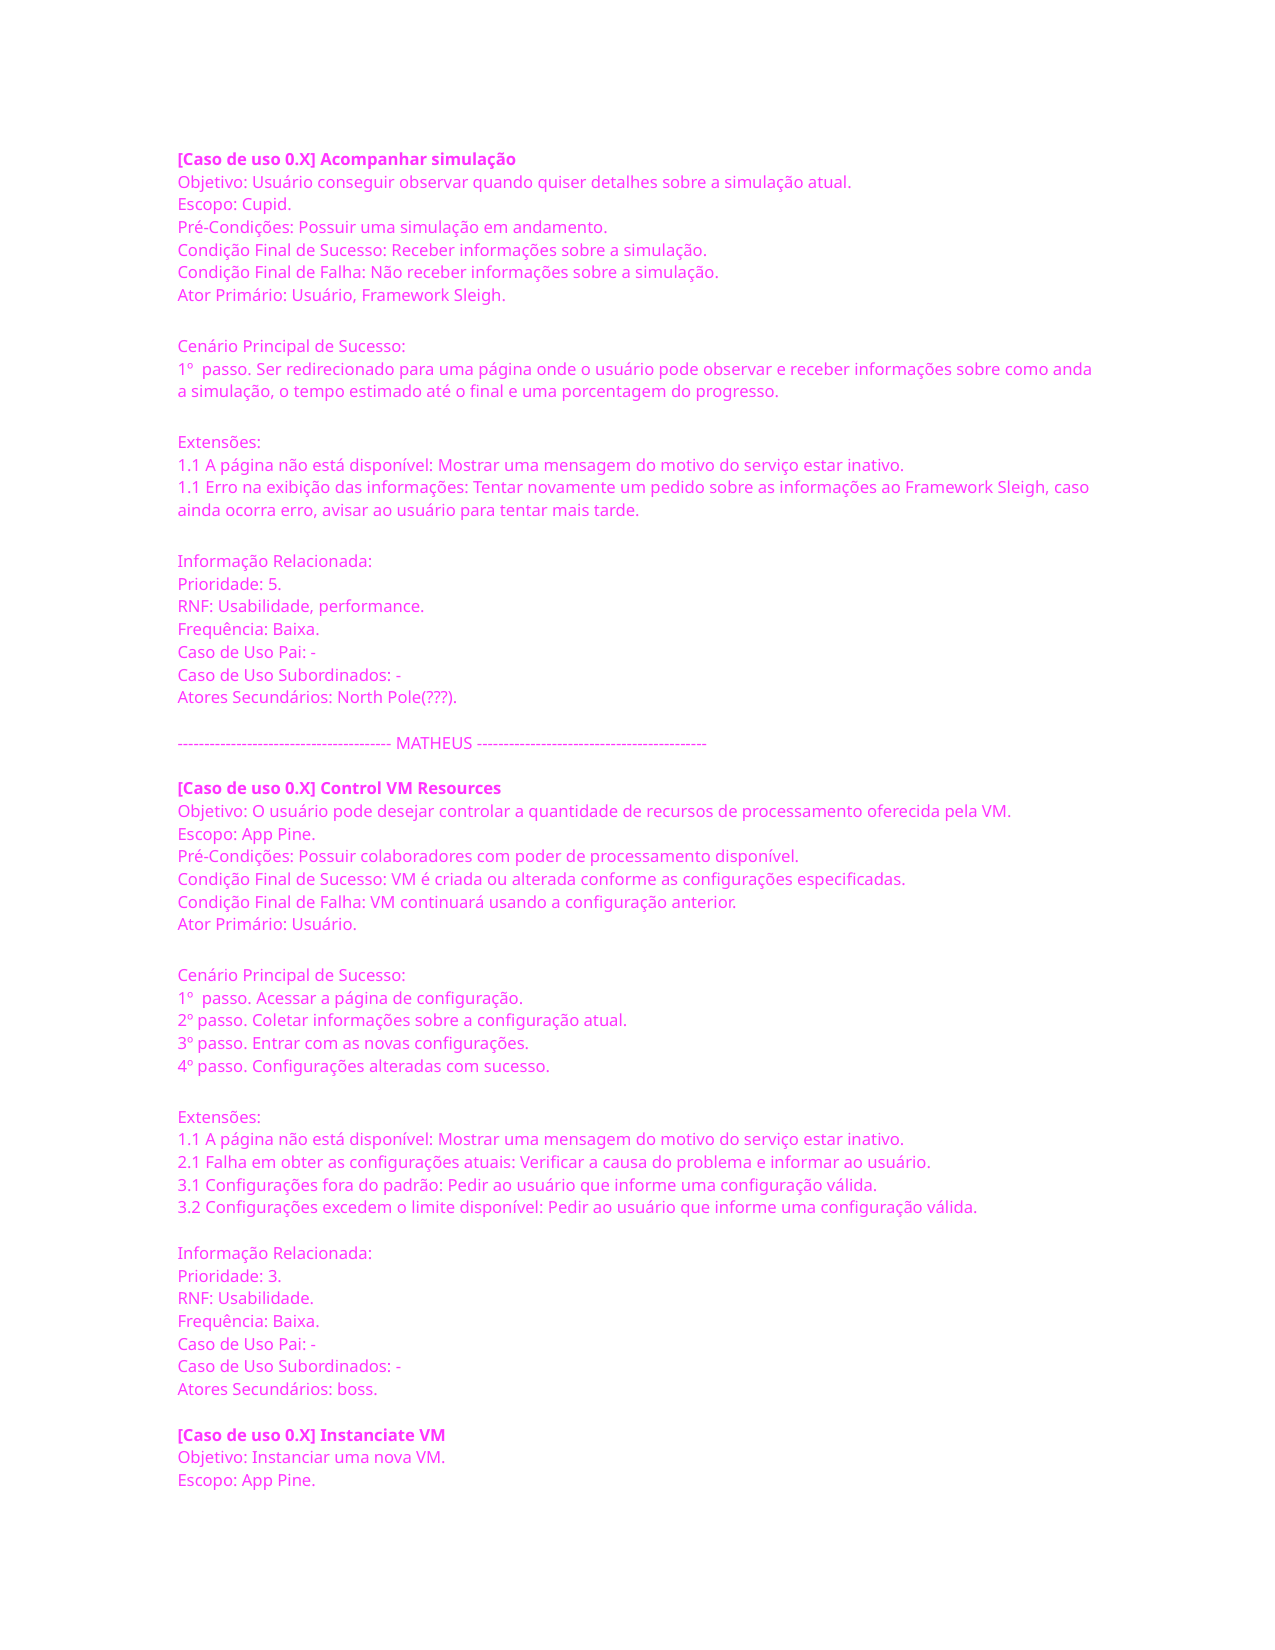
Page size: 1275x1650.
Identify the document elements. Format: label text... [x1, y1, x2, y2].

text Frequência: Baixa. [177, 1309, 1098, 1332]
text Objetivo: Usuário conseguir observar quando quiser detalhes sobre a simulação atual. [177, 170, 1098, 193]
text Extensões: [177, 431, 1098, 453]
text 1.1 A página não está disponível: Mostrar uma mensagem do motivo do serviço estar inativo. [177, 453, 1098, 476]
text [Caso de uso 0.X] Control VM Resources [177, 777, 1098, 799]
text Escopo: App Pine. [177, 1468, 1098, 1491]
text Pré-Condições: Possuir colaboradores com poder de processamento disponível. [177, 845, 1098, 867]
text 1º passo. Acessar a página de configuração. [177, 986, 1098, 1009]
text ---------------------------------------- MATHEUS ------------------------------------------- [177, 731, 1098, 754]
text Ator Primário: Usuário, Framework Sleigh. [177, 284, 1098, 307]
text 3º passo. Entrar com as novas configurações. [177, 1032, 1098, 1054]
text Cenário Principal de Sucesso: [177, 964, 1098, 986]
text Objetivo: Instanciar uma nova VM. [177, 1446, 1098, 1468]
text Extensões: [177, 1105, 1098, 1128]
text Atores Secundários: boss. [177, 1378, 1098, 1400]
text 1º passo. Ser redirecionado para uma página onde o usuário pode observar e receber informações sobre como anda a simulação, o tempo estimado até o final e uma porcentagem do progresso. [177, 357, 1098, 403]
text 1.1 Erro na exibição das informações: Tentar novamente um pedido sobre as informações ao Framework Sleigh, caso ainda ocorra erro, avisar ao usuário para tentar mais tarde. [177, 476, 1098, 522]
text Atores Secundários: North Pole(???). [177, 686, 1098, 708]
text Ator Primário: Usuário. [177, 913, 1098, 936]
text Caso de Uso Subordinados: - [177, 1355, 1098, 1378]
text Objetivo: O usuário pode desejar controlar a quantidade de recursos de processamento oferecida pela VM. [177, 799, 1098, 822]
text Pré-Condições: Possuir uma simulação em andamento. [177, 216, 1098, 238]
text [Caso de uso 0.X] Acompanhar simulação [177, 148, 1098, 170]
text 4º passo. Configurações alteradas com sucesso. [177, 1054, 1098, 1077]
text [Caso de uso 0.X] Instanciate VM [177, 1423, 1098, 1446]
text Caso de Uso Pai: - [177, 640, 1098, 663]
text 2º passo. Coletar informações sobre a configuração atual. [177, 1009, 1098, 1032]
text Condição Final de Falha: Não receber informações sobre a simulação. [177, 261, 1098, 284]
text Cenário Principal de Sucesso: [177, 334, 1098, 357]
text Caso de Uso Pai: - [177, 1332, 1098, 1355]
text 2.1 Falha em obter as configurações atuais: Verificar a causa do problema e informar ao usuário. [177, 1151, 1098, 1173]
text Frequência: Baixa. [177, 618, 1098, 640]
text Escopo: Cupid. [177, 193, 1098, 216]
text Condição Final de Sucesso: Receber informações sobre a simulação. [177, 238, 1098, 261]
text Condição Final de Sucesso: VM é criada ou alterada conforme as configurações especificadas. [177, 867, 1098, 890]
text Escopo: App Pine. [177, 822, 1098, 845]
text RNF: Usabilidade, performance. [177, 595, 1098, 618]
text Informação Relacionada: [177, 549, 1098, 572]
text 3.2 Configurações excedem o limite disponível: Pedir ao usuário que informe uma configuração válida. [177, 1196, 1098, 1219]
text RNF: Usabilidade. [177, 1287, 1098, 1309]
text Caso de Uso Subordinados: - [177, 663, 1098, 686]
text 3.1 Configurações fora do padrão: Pedir ao usuário que informe uma configuração válida. [177, 1173, 1098, 1196]
text 1.1 A página não está disponível: Mostrar uma mensagem do motivo do serviço estar inativo. [177, 1128, 1098, 1151]
text Prioridade: 3. [177, 1264, 1098, 1287]
text Informação Relacionada: [177, 1241, 1098, 1264]
text Prioridade: 5. [177, 572, 1098, 595]
text Condição Final de Falha: VM continuará usando a configuração anterior. [177, 890, 1098, 913]
